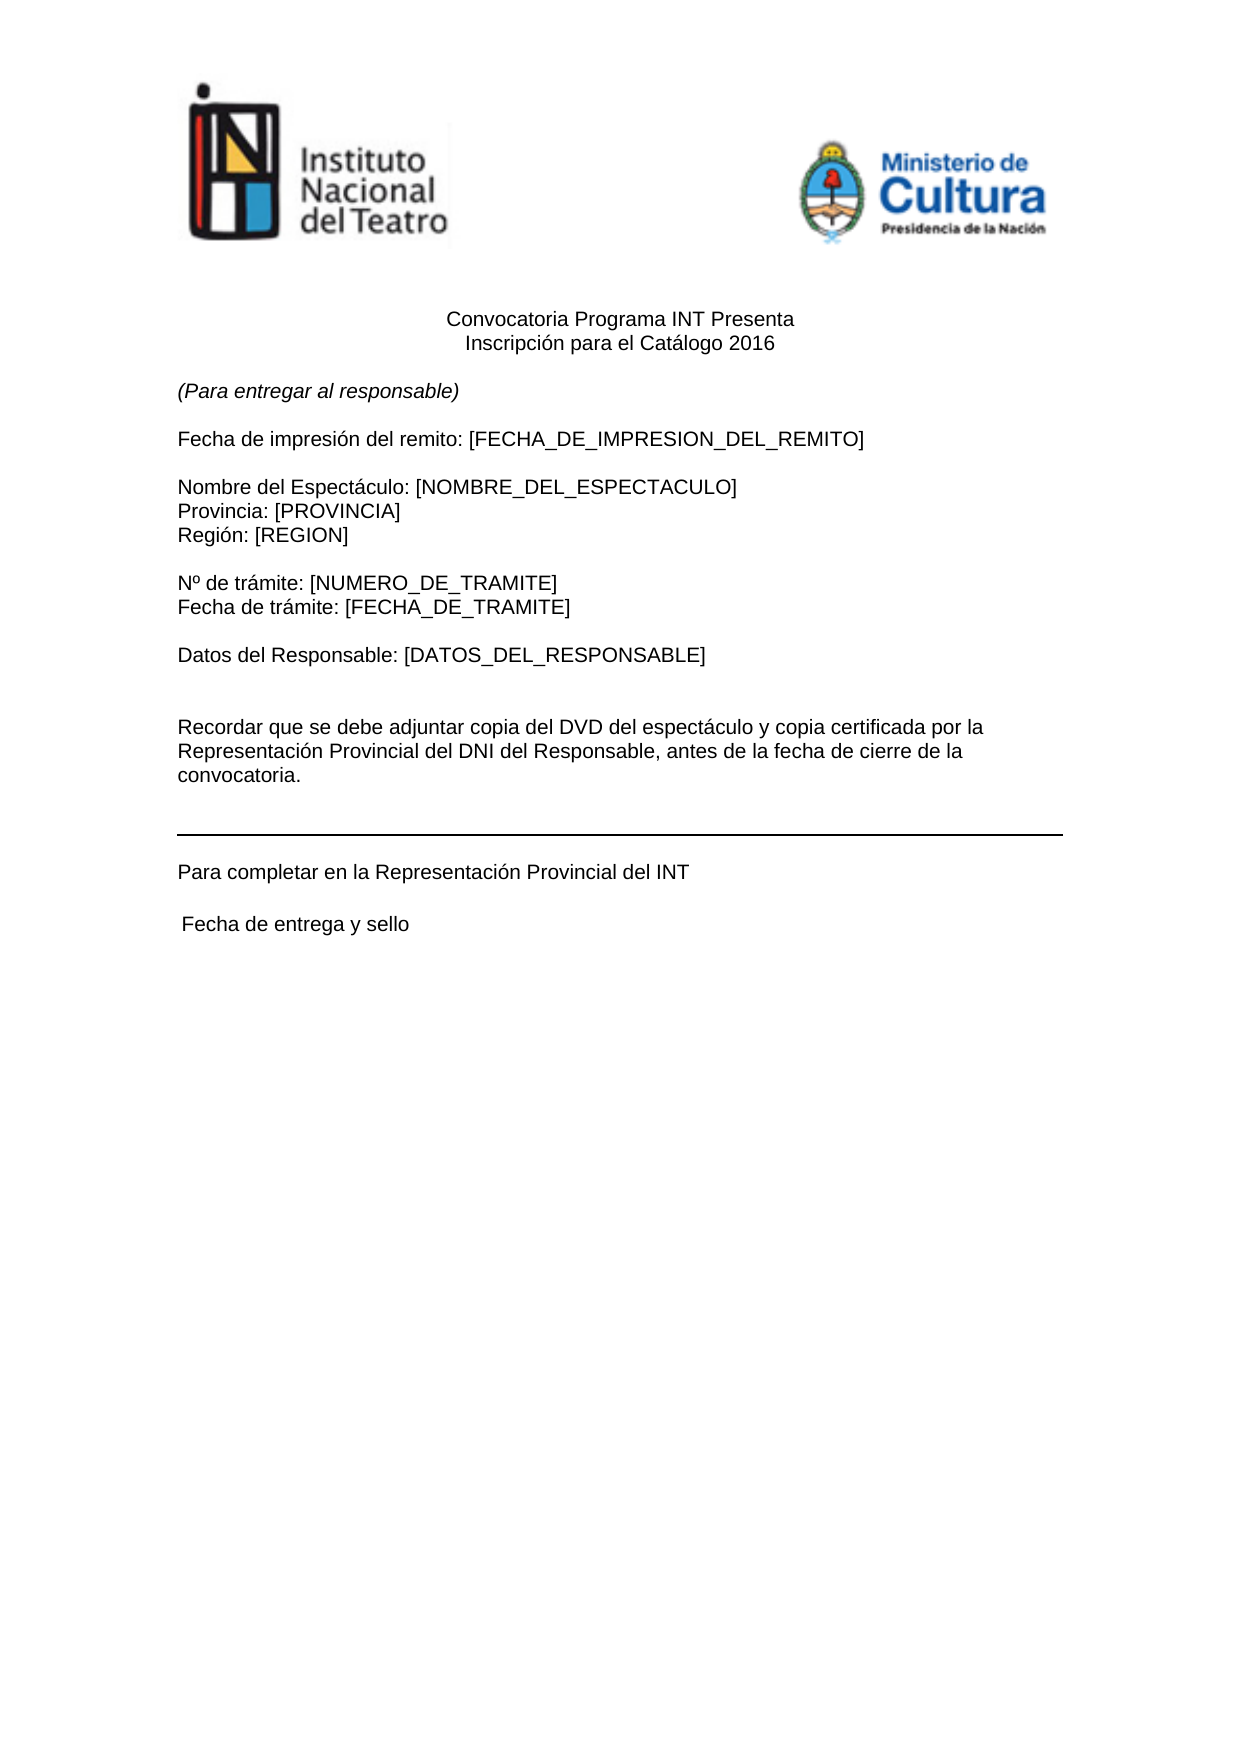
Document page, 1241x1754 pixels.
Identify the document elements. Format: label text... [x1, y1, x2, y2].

picture [177, 73, 534, 249]
text Para completar en la Representación Provincial del INT [177, 860, 1063, 884]
text (Para entregar al responsable) [177, 379, 1063, 403]
text Nombre del Espectáculo: [NOMBRE_DEL_ESPECTACULO] [177, 475, 1063, 499]
text Provincia: [PROVINCIA] [177, 499, 1063, 523]
text Fecha de impresión del remito: [FECHA_DE_IMPRESION_DEL_REMITO] [177, 427, 1063, 451]
picture [783, 134, 1063, 249]
text Nº de trámite: [NUMERO_DE_TRAMITE] [177, 571, 1063, 595]
text Datos del Responsable: [DATOS_DEL_RESPONSABLE] [177, 643, 1063, 667]
text Recordar que se debe adjuntar copia del DVD del espectáculo y copia certificada por la Representación Provincial del DNI del Responsable, antes de la fecha de cierre de la convocatoria. [177, 714, 1063, 786]
text Fecha de trámite: [FECHA_DE_TRAMITE] [177, 595, 1063, 619]
text Inscripción para el Catálogo 2016 [177, 331, 1063, 355]
text Región: [REGION] [177, 523, 1063, 547]
text Fecha de entrega y sello [177, 908, 1063, 940]
text Convocatoria Programa INT Presenta [177, 307, 1063, 331]
